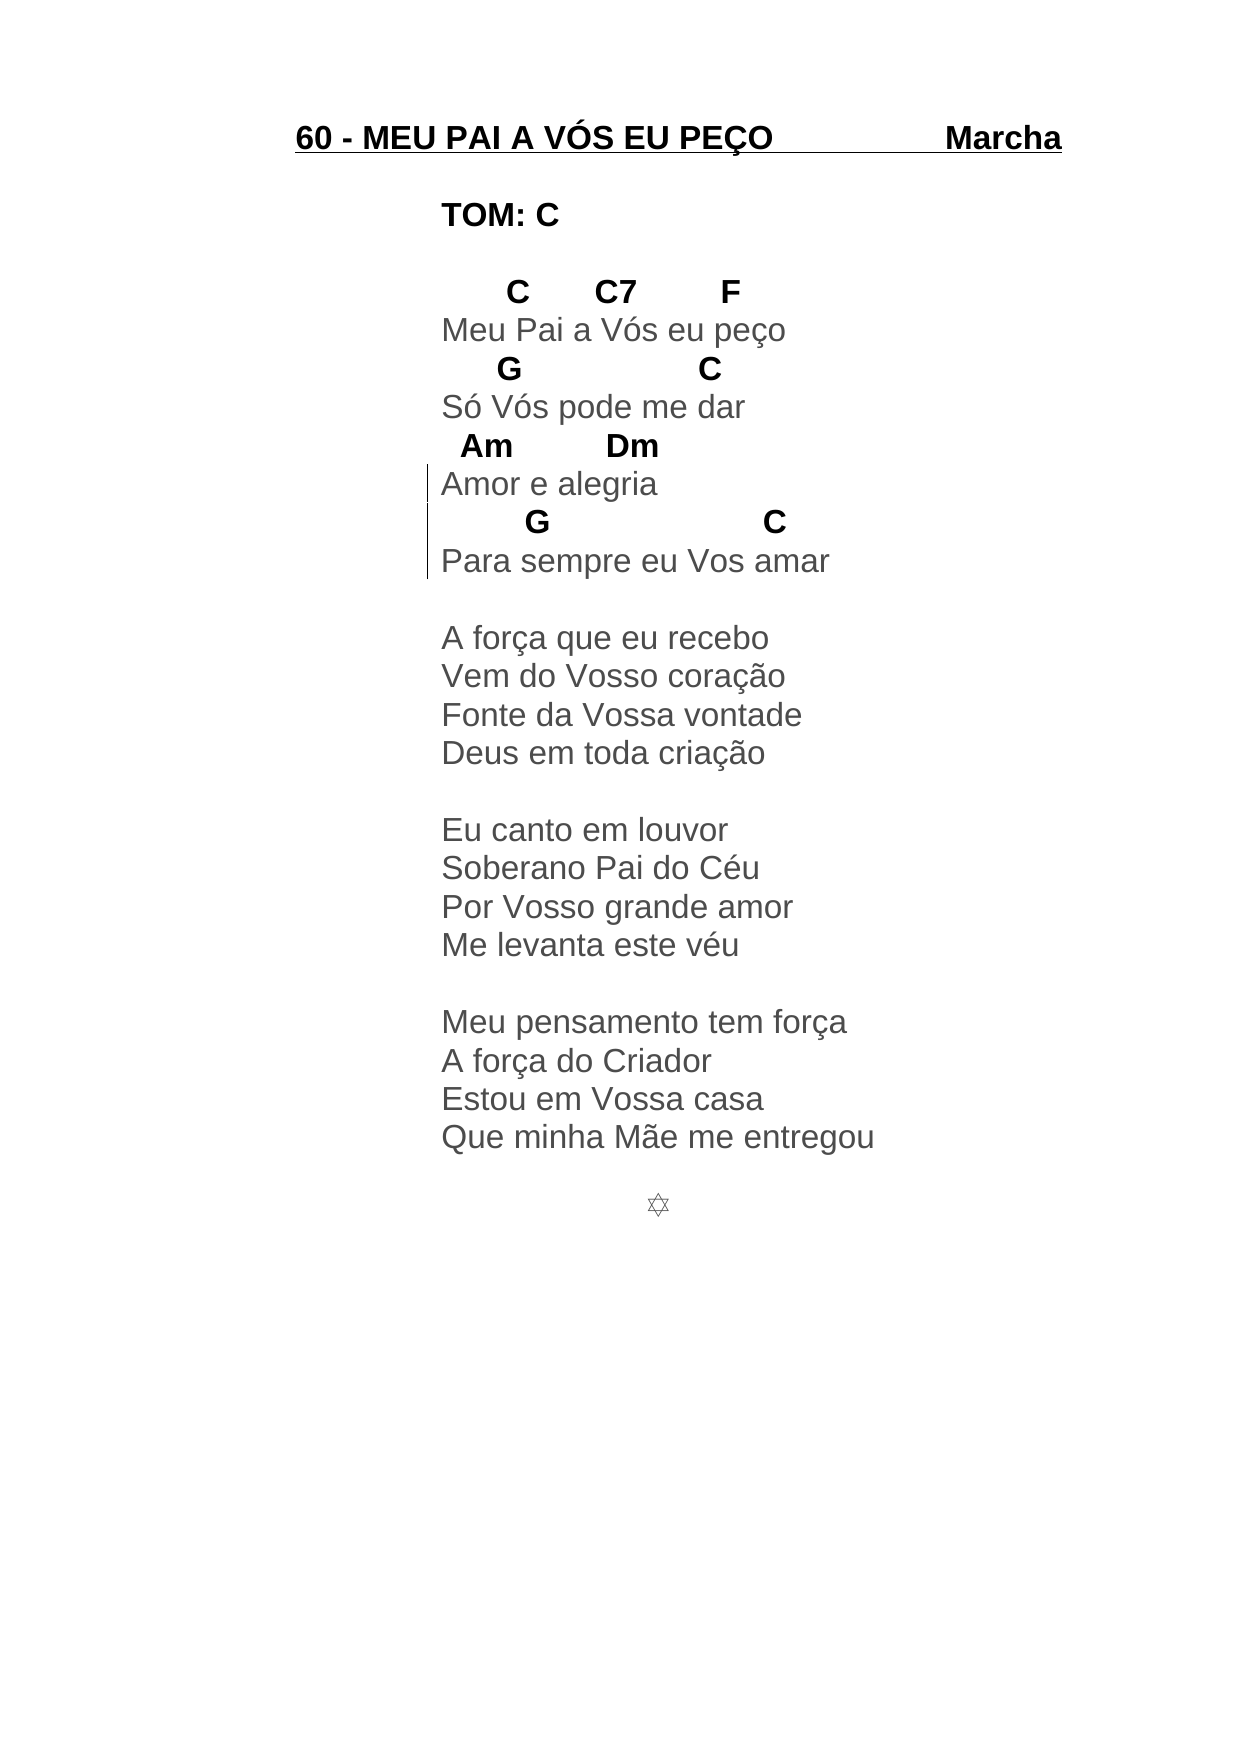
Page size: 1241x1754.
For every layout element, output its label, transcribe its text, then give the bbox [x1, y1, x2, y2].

text G C [441, 349, 1152, 387]
text Amor e alegria [428, 464, 1152, 502]
text Meu Pai a Vós eu peço [441, 310, 1152, 349]
text A força que eu recebo [441, 618, 1152, 656]
text G C [428, 502, 1152, 541]
text Soberano Pai do Céu [441, 848, 1152, 887]
text Vem do Vosso coração [441, 656, 1152, 695]
text Am Dm [441, 426, 1152, 464]
text Por Vosso grande amor [441, 887, 1152, 925]
text Que minha Mãe me entregou [441, 1117, 1152, 1156]
text C C7 F [441, 272, 1152, 310]
text A força do Criador [441, 1041, 1152, 1079]
text Para sempre eu Vos amar [428, 541, 1152, 579]
text Me levanta este véu [441, 925, 1152, 964]
text Deus em toda criação [441, 733, 1152, 772]
text Meu pensamento tem força [441, 1002, 1152, 1041]
text 60 - MEU PAI A VÓS EU PEÇO Marcha [295, 118, 1152, 157]
text Estou em Vossa casa [441, 1079, 1152, 1117]
text Eu canto em louvor [441, 810, 1152, 848]
text Fonte da Vossa vontade [441, 695, 1152, 733]
text TOM: C [441, 195, 1152, 233]
text Só Vós pode me dar [441, 387, 1152, 426]
text  [441, 1194, 1152, 1225]
